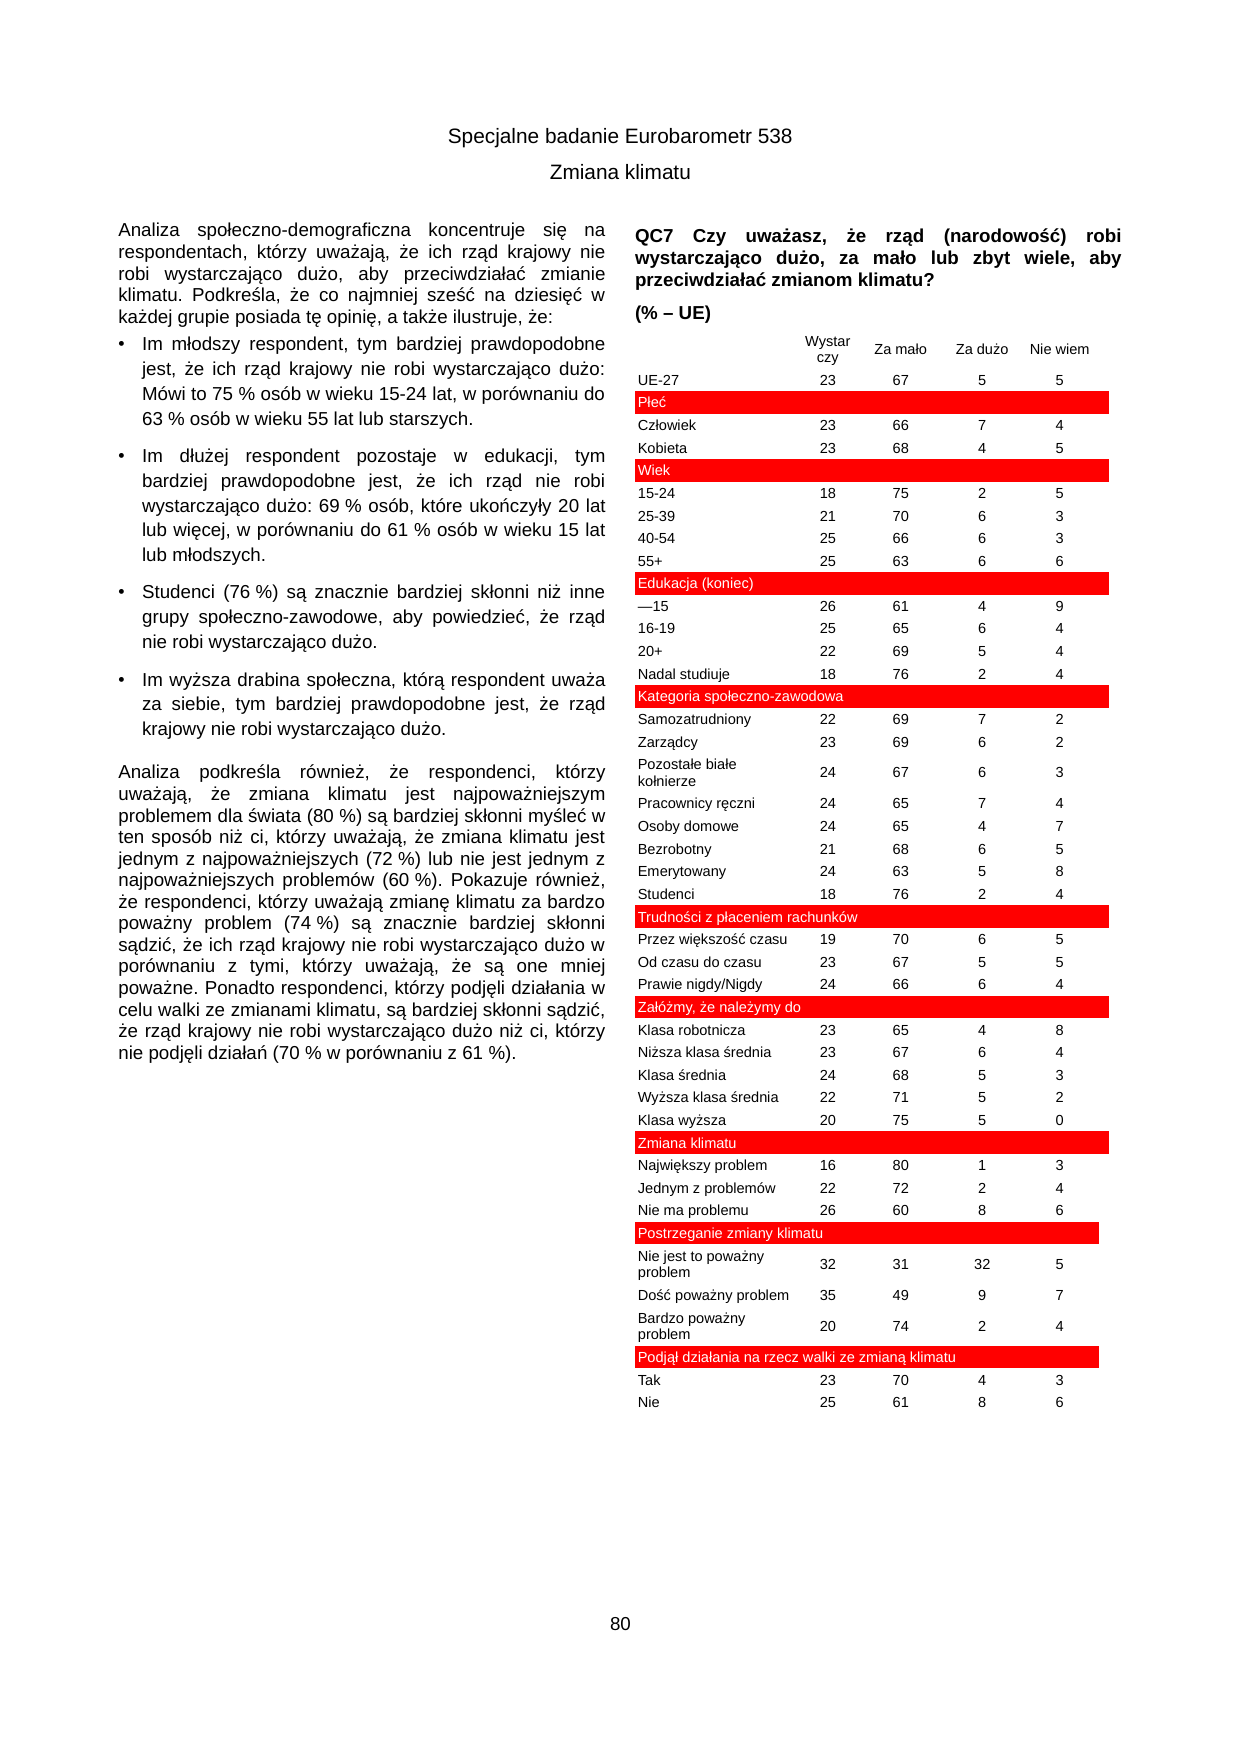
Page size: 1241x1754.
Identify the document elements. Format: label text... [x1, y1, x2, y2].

table_cell [1099, 1177, 1109, 1199]
table_cell [1099, 1391, 1109, 1413]
table_cell [1099, 973, 1109, 996]
table_cell 68 [857, 436, 944, 459]
table_cell 66 [857, 527, 944, 549]
table_cell [1099, 595, 1109, 617]
table_cell 18 [799, 883, 857, 905]
table_cell 8 [1020, 860, 1099, 883]
table_cell 68 [857, 1064, 944, 1086]
table_cell 66 [857, 414, 944, 436]
table_cell 6 [944, 527, 1019, 549]
table_cell Edukacja (koniec) [635, 572, 1109, 595]
table_cell 26 [799, 595, 857, 617]
table_cell 3 [1020, 504, 1099, 527]
table_cell [1099, 883, 1109, 905]
table_cell 4 [1020, 973, 1099, 996]
table_header [1099, 329, 1109, 369]
table_cell [1099, 951, 1109, 973]
table_cell 3 [1020, 1368, 1099, 1391]
table_cell [1099, 1154, 1109, 1177]
table_cell [1099, 617, 1109, 640]
table_cell —15 [635, 595, 798, 617]
table_cell 4 [1020, 1041, 1099, 1063]
table_cell Przez większość czasu [635, 928, 798, 951]
table_cell 19 [799, 928, 857, 951]
table_cell 18 [799, 482, 857, 504]
table_cell 6 [944, 973, 1019, 996]
table_header Za dużo [944, 329, 1019, 369]
table_cell 6 [944, 504, 1019, 527]
table_cell [1099, 792, 1109, 815]
table_cell 3 [1020, 1154, 1099, 1177]
table_cell Emerytowany [635, 860, 798, 883]
table_cell 2 [944, 663, 1019, 685]
table_cell 2 [944, 482, 1019, 504]
table_cell 25 [799, 617, 857, 640]
table_cell Nie jest to poważny problem [635, 1244, 798, 1284]
table_cell 6 [1020, 1391, 1099, 1413]
table_cell 67 [857, 951, 944, 973]
list Im wyższa drabina społeczna, którą respondent uważa za siebie, tym bardziej prawdopodobne jest, że rząd krajowy nie robi wystarczająco dużo. [118, 668, 605, 739]
table_cell 7 [944, 414, 1019, 436]
table_cell 7 [944, 792, 1019, 815]
table_cell 60 [857, 1199, 944, 1222]
table_cell 67 [857, 753, 944, 792]
table_cell 76 [857, 883, 944, 905]
table_cell Osoby domowe [635, 815, 798, 837]
table_cell 22 [799, 1086, 857, 1109]
table_cell 6 [944, 928, 1019, 951]
table_cell 8 [1020, 1018, 1099, 1041]
table_cell Kategoria społeczno-zawodowa [635, 685, 1109, 708]
table_cell 5 [1020, 436, 1099, 459]
list Im dłużej respondent pozostaje w edukacji, tym bardziej prawdopodobne jest, że ich rząd nie robi wystarczająco dużo: 69 % osób, które ukończyły 20 lat lub więcej, w porównaniu do 61 % osób w wieku 15 lat lub młodszych. [118, 445, 605, 566]
table_cell 80 [857, 1154, 944, 1177]
table_cell 7 [1020, 815, 1099, 837]
table_cell 24 [799, 792, 857, 815]
table_cell Płeć [635, 391, 1109, 414]
table_cell 5 [1020, 1244, 1099, 1284]
table_cell Wiek [635, 459, 1109, 482]
table_cell 26 [799, 1199, 857, 1222]
table_cell Samozatrudniony [635, 708, 798, 730]
table_cell 5 [944, 951, 1019, 973]
table_cell [1099, 1041, 1109, 1063]
table_cell [1099, 640, 1109, 662]
table_cell 9 [944, 1284, 1019, 1306]
table_cell UE-27 [635, 369, 798, 391]
table_cell 2 [1020, 1086, 1099, 1109]
table_cell 4 [1020, 617, 1099, 640]
table_cell 20 [799, 1306, 857, 1346]
table_cell Klasa robotnicza [635, 1018, 798, 1041]
text Analiza podkreśla również, że respondenci, którzy uważają, że zmiana klimatu jest najpoważniejszym problemem dla świata (80 %) są bardziej skłonni myśleć w ten sposób niż ci, którzy uważają, że zmiana klimatu jest jednym z najpoważniejszych (72 %) lub nie jest jednym z najpoważniejszych problemów (60 %). Pokazuje również, że respondenci, którzy uważają zmianę klimatu za bardzo poważny problem (74 %) są znacznie bardziej skłonni sądzić, że ich rząd krajowy nie robi wystarczająco dużo w porównaniu z tymi, którzy uważają, że są one mniej poważne. Ponadto respondenci, którzy podjęli działania w celu walki ze zmianami klimatu, są bardziej skłonni sądzić, że rząd krajowy nie robi wystarczająco dużo niż ci, którzy nie podjęli działań (70 % w porównaniu z 61 %). [118, 761, 605, 1063]
table_cell [1099, 1109, 1109, 1131]
table_cell 70 [857, 928, 944, 951]
table_cell 22 [799, 1177, 857, 1199]
table_cell 2 [944, 1177, 1019, 1199]
table_cell 2 [1020, 730, 1099, 753]
table_cell Od czasu do czasu [635, 951, 798, 973]
table_cell Człowiek [635, 414, 798, 436]
table_cell 3 [1020, 753, 1099, 792]
table_cell 2 [1020, 708, 1099, 730]
table_cell Zarządcy [635, 730, 798, 753]
table_cell 76 [857, 663, 944, 685]
table_cell 16 [799, 1154, 857, 1177]
table_cell [1099, 1244, 1109, 1284]
table_cell 68 [857, 838, 944, 860]
table_cell Bardzo poważny problem [635, 1306, 798, 1346]
table_cell 5 [944, 640, 1019, 662]
table_cell 25-39 [635, 504, 798, 527]
list Im młodszy respondent, tym bardziej prawdopodobne jest, że ich rząd krajowy nie robi wystarczająco dużo: Mówi to 75 % osób w wieku 15-24 lat, w porównaniu do 63 % osób w wieku 55 lat lub starszych. [118, 333, 605, 429]
table_cell 0 [1020, 1109, 1099, 1131]
table_cell 61 [857, 1391, 944, 1413]
table_cell 65 [857, 815, 944, 837]
table_cell 22 [799, 708, 857, 730]
table_cell 69 [857, 708, 944, 730]
table_cell 16-19 [635, 617, 798, 640]
table_cell 24 [799, 815, 857, 837]
table_cell [1099, 1368, 1109, 1391]
table_cell 67 [857, 1041, 944, 1063]
table_cell Klasa średnia [635, 1064, 798, 1086]
table_cell 6 [944, 838, 1019, 860]
table_cell 5 [944, 1109, 1019, 1131]
table_cell 4 [1020, 640, 1099, 662]
table_cell Największy problem [635, 1154, 798, 1177]
table_cell 4 [944, 436, 1019, 459]
table_cell 4 [1020, 883, 1099, 905]
table_cell Pozostałe białe kołnierze [635, 753, 798, 792]
table_cell 65 [857, 1018, 944, 1041]
table_cell 24 [799, 860, 857, 883]
table_cell 32 [799, 1244, 857, 1284]
table_cell [1099, 1086, 1109, 1109]
table_header [635, 329, 798, 369]
table_cell 6 [944, 1041, 1019, 1063]
table_cell 63 [857, 860, 944, 883]
table_cell 5 [944, 1064, 1019, 1086]
table_cell 6 [1020, 550, 1099, 572]
table_cell 3 [1020, 527, 1099, 549]
table_cell 5 [1020, 482, 1099, 504]
table_cell 23 [799, 436, 857, 459]
table_cell 24 [799, 753, 857, 792]
table_cell 6 [1020, 1199, 1099, 1222]
table_cell 70 [857, 1368, 944, 1391]
table_cell [1099, 928, 1109, 951]
table_cell 21 [799, 838, 857, 860]
table_cell 5 [1020, 951, 1099, 973]
table_cell [1099, 1346, 1109, 1368]
table_cell Studenci [635, 883, 798, 905]
table_cell Nie ma problemu [635, 1199, 798, 1222]
table_cell 71 [857, 1086, 944, 1109]
table_cell 5 [1020, 928, 1099, 951]
table_cell [1099, 1199, 1109, 1222]
table_cell 6 [944, 753, 1019, 792]
table_cell 4 [1020, 1306, 1099, 1346]
table_cell 7 [1020, 1284, 1099, 1306]
table_cell Zmiana klimatu [635, 1131, 1109, 1154]
table_cell [1099, 815, 1109, 837]
table_cell 65 [857, 792, 944, 815]
table_cell [1099, 1222, 1109, 1244]
table_cell Prawie nigdy/Nigdy [635, 973, 798, 996]
table_cell 23 [799, 730, 857, 753]
table_cell Postrzeganie zmiany klimatu [635, 1222, 1099, 1244]
table_header Nie wiem [1020, 329, 1099, 369]
table_cell 65 [857, 617, 944, 640]
table_cell Nadal studiuje [635, 663, 798, 685]
table_cell 24 [799, 1064, 857, 1086]
table_cell 5 [944, 860, 1019, 883]
table_cell 25 [799, 1391, 857, 1413]
table_cell [1099, 1306, 1109, 1346]
table_cell 6 [944, 617, 1019, 640]
table_cell 31 [857, 1244, 944, 1284]
table_cell 18 [799, 663, 857, 685]
table_cell 2 [944, 1306, 1019, 1346]
table_cell 6 [944, 550, 1019, 572]
table_cell [1099, 663, 1109, 685]
table_cell 4 [944, 1018, 1019, 1041]
table_cell 8 [944, 1199, 1019, 1222]
table_cell 21 [799, 504, 857, 527]
table_cell 67 [857, 369, 944, 391]
table_cell Trudności z płaceniem rachunków [635, 905, 1109, 928]
table_cell [1099, 414, 1109, 436]
table_cell 20 [799, 1109, 857, 1131]
table_cell 61 [857, 595, 944, 617]
table_cell 4 [944, 595, 1019, 617]
table_cell [1099, 753, 1109, 792]
table_cell 23 [799, 1368, 857, 1391]
table_cell 63 [857, 550, 944, 572]
table_cell 69 [857, 640, 944, 662]
table_cell [1099, 1018, 1109, 1041]
table_cell 6 [944, 730, 1019, 753]
table_cell Kobieta [635, 436, 798, 459]
table_cell Niższa klasa średnia [635, 1041, 798, 1063]
table_cell 22 [799, 640, 857, 662]
table_cell 69 [857, 730, 944, 753]
table_cell 23 [799, 1018, 857, 1041]
table_cell 4 [944, 1368, 1019, 1391]
table_cell 66 [857, 973, 944, 996]
table_cell 1 [944, 1154, 1019, 1177]
table_cell 7 [944, 708, 1019, 730]
table_cell 75 [857, 1109, 944, 1131]
table_cell 75 [857, 482, 944, 504]
table_cell Załóżmy, że należymy do [635, 996, 1109, 1018]
text (% – UE) [635, 302, 1122, 323]
table_header Wystarczy [799, 329, 857, 369]
table_cell 35 [799, 1284, 857, 1306]
table_cell Podjął działania na rzecz walki ze zmianą klimatu [635, 1346, 1099, 1368]
table_cell 4 [944, 815, 1019, 837]
table_cell [1099, 1284, 1109, 1306]
table_cell [1099, 838, 1109, 860]
table_cell 5 [1020, 369, 1099, 391]
table_cell 32 [944, 1244, 1019, 1284]
table_cell [1099, 1064, 1109, 1086]
table_cell 49 [857, 1284, 944, 1306]
table_cell 70 [857, 504, 944, 527]
text Analiza społeczno-demograficzna koncentruje się na respondentach, którzy uważają, że ich rząd krajowy nie robi wystarczająco dużo, aby przeciwdziałać zmianie klimatu. Podkreśla, że co najmniej sześć na dziesięć w każdej grupie posiada tę opinię, a także ilustruje, że: [118, 219, 605, 327]
table_cell 74 [857, 1306, 944, 1346]
table_cell Wyższa klasa średnia [635, 1086, 798, 1109]
table_cell 2 [944, 883, 1019, 905]
table_cell [1099, 860, 1109, 883]
table_cell [1099, 730, 1109, 753]
table_cell 4 [1020, 663, 1099, 685]
table_cell 23 [799, 1041, 857, 1063]
table_cell [1099, 436, 1109, 459]
table_cell 4 [1020, 1177, 1099, 1199]
table_cell Klasa wyższa [635, 1109, 798, 1131]
table_cell [1099, 550, 1109, 572]
table_cell Tak [635, 1368, 798, 1391]
table_header Za mało [857, 329, 944, 369]
table_cell 5 [944, 369, 1019, 391]
table_cell [1099, 708, 1109, 730]
table_cell Bezrobotny [635, 838, 798, 860]
table_cell [1099, 527, 1109, 549]
table_cell 4 [1020, 414, 1099, 436]
table_cell 25 [799, 527, 857, 549]
table_cell 23 [799, 951, 857, 973]
table_cell 55+ [635, 550, 798, 572]
table_cell 20+ [635, 640, 798, 662]
list Studenci (76 %) są znacznie bardziej skłonni niż inne grupy społeczno-zawodowe, aby powiedzieć, że rząd nie robi wystarczająco dużo. [118, 581, 605, 653]
table_cell 24 [799, 973, 857, 996]
text QC7 Czy uważasz, że rząd (narodowość) robi wystarczająco dużo, za mało lub zbyt wiele, aby przeciwdziałać zmianom klimatu? [635, 225, 1122, 290]
table_cell Dość poważny problem [635, 1284, 798, 1306]
table_cell 72 [857, 1177, 944, 1199]
table_cell 5 [944, 1086, 1019, 1109]
table_cell 23 [799, 414, 857, 436]
table_cell 23 [799, 369, 857, 391]
table_cell Pracownicy ręczni [635, 792, 798, 815]
table_cell [1099, 504, 1109, 527]
table_cell [1099, 369, 1109, 391]
table_cell 40-54 [635, 527, 798, 549]
table_cell 25 [799, 550, 857, 572]
table_cell 8 [944, 1391, 1019, 1413]
table_cell 5 [1020, 838, 1099, 860]
table_cell 15-24 [635, 482, 798, 504]
table_cell [1099, 482, 1109, 504]
table_cell Nie [635, 1391, 798, 1413]
table_cell 3 [1020, 1064, 1099, 1086]
table_cell 4 [1020, 792, 1099, 815]
table_cell 9 [1020, 595, 1099, 617]
table_cell Jednym z problemów [635, 1177, 798, 1199]
